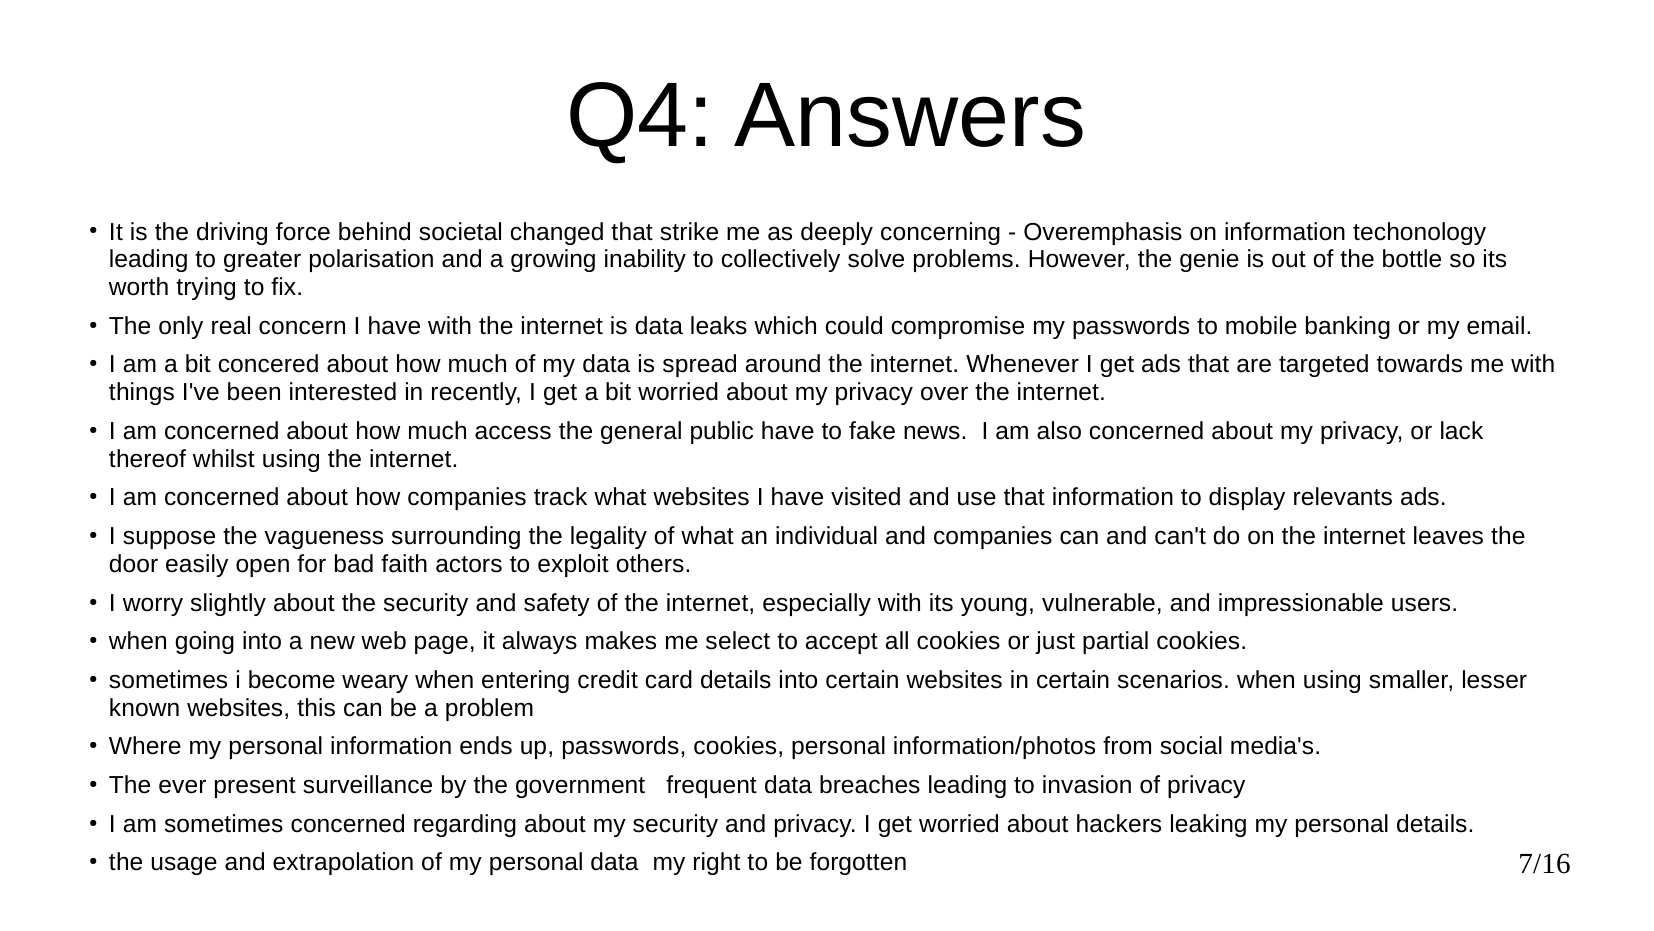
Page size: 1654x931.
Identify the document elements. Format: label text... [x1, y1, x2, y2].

title Q4: Answers [82, 37, 1571, 193]
list It is the driving force behind societal changed that strike me as deeply concerning - Overemphasis on information techonology leading to greater polarisation and a growing inability to collectively solve problems. However, the genie is out of the bottle so its worth trying to fix. The only real concern I have with the internet is data leaks which could compromise my passwords to mobile banking or my email. I am a bit concered about how much of my data is spread around the internet. Whenever I get ads that are targeted towards me with things I've been interested in recently, I get a bit worried about my privacy over the internet. I am concerned about how much access the general public have to fake news. I am also concerned about my privacy, or lack thereof whilst using the internet. I am concerned about how companies track what websites I have visited and use that information to display relevants ads. I suppose the vagueness surrounding the legality of what an individual and companies can and can't do on the internet leaves the door easily open for bad faith actors to exploit others. I worry slightly about the security and safety of the internet, especially with its young, vulnerable, and impressionable users. when going into a new web page, it always makes me select to accept all cookies or just partial cookies. sometimes i become weary when entering credit card details into certain websites in certain scenarios. when using smaller, lesser known websites, this can be a problem Where my personal information ends up, passwords, cookies, personal information/photos from social media's. The ever present surveillance by the government frequent data breaches leading to invasion of privacy I am sometimes concerned regarding about my security and privacy. I get worried about hackers leaking my personal details. the usage and extrapolation of my personal data my right to be forgotten [82, 217, 1571, 886]
